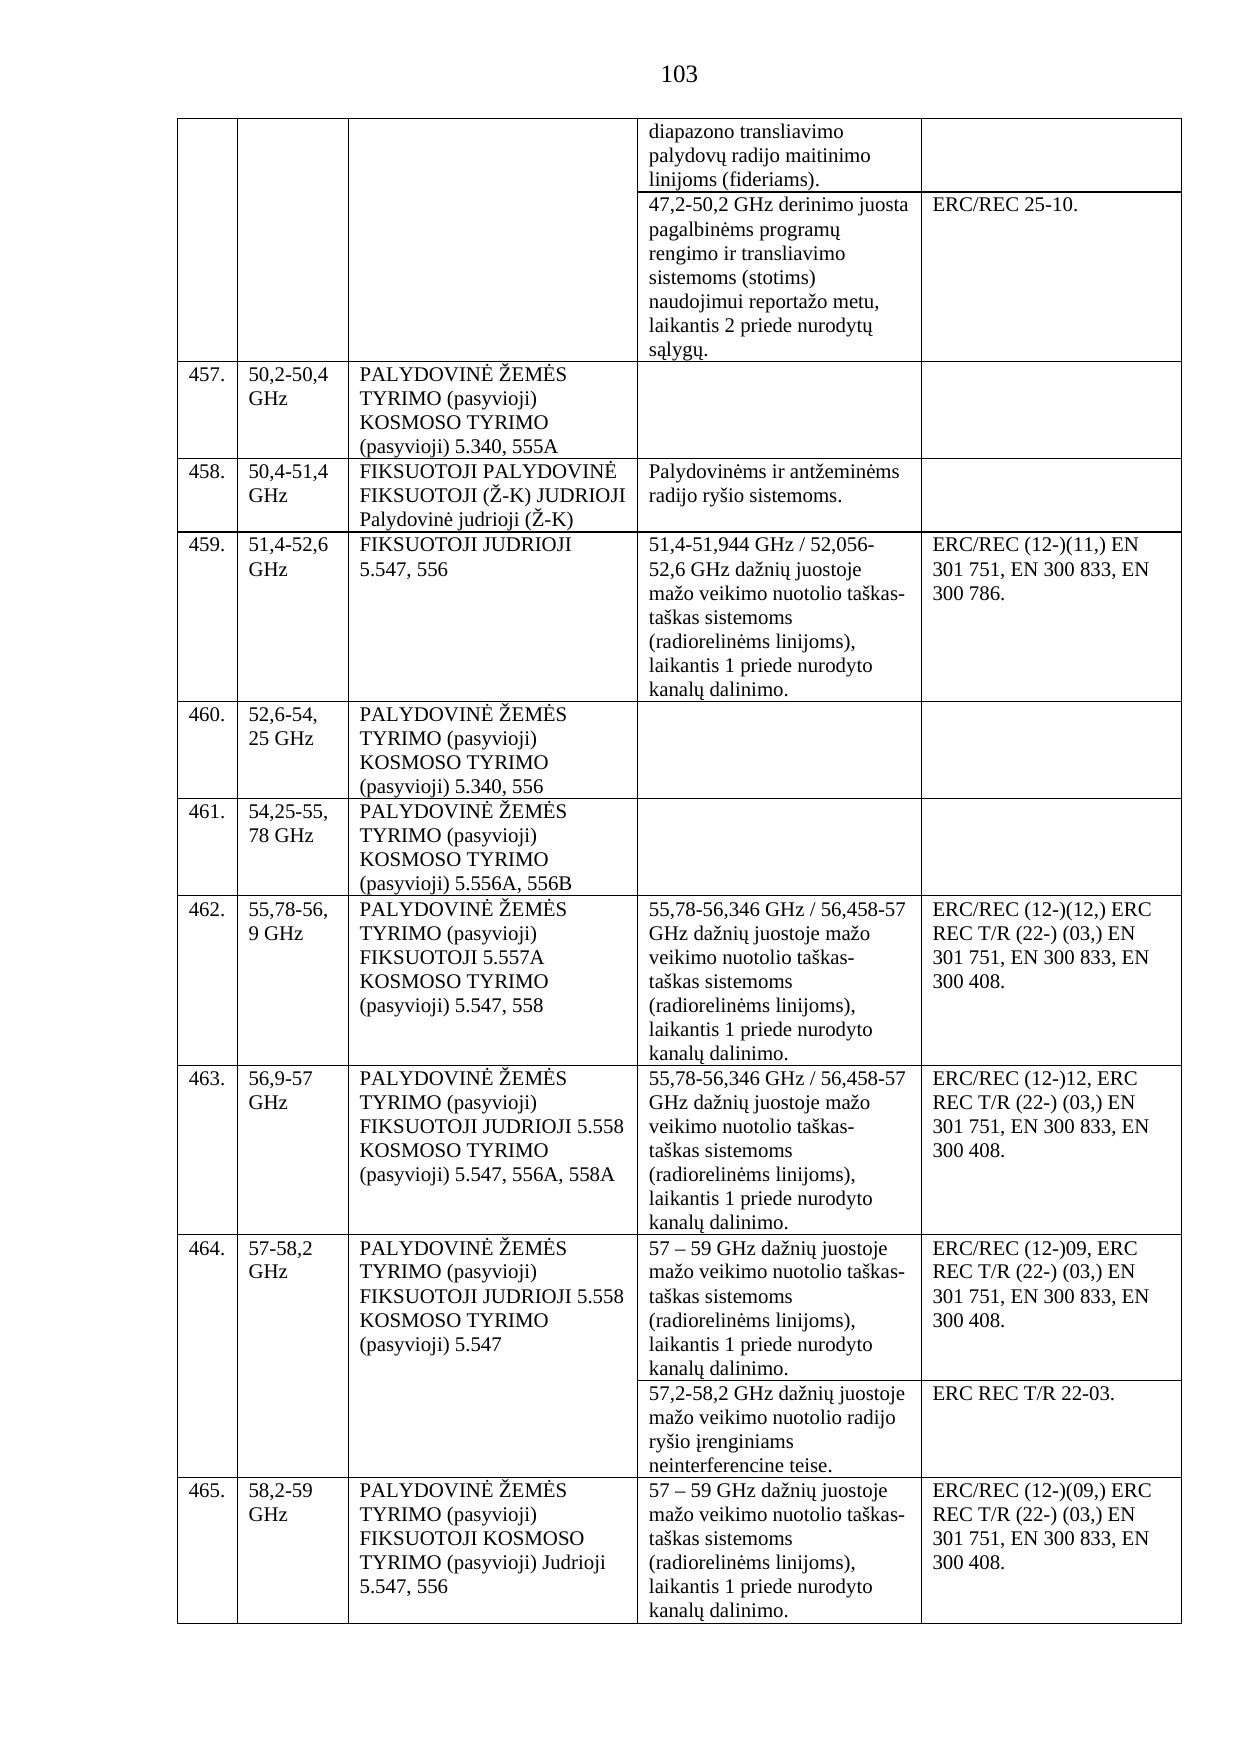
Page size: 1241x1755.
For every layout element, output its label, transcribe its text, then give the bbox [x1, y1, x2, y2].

table_cell [638, 799, 921, 895]
table_cell PALYDOVINĖ ŽEMĖS TYRIMO (pasyvioji) KOSMOSO TYRIMO (pasyvioji) 5.340, 555A [349, 362, 637, 458]
table_cell 461. [178, 799, 237, 895]
table_cell 57,2-58,2 GHz dažnių juostoje mažo veikimo nuotolio radijo ryšio įrenginiams neinterferencine teise. [638, 1381, 921, 1477]
table_cell [238, 119, 348, 361]
table_cell 457. [178, 362, 237, 458]
table_cell PALYDOVINĖ ŽEMĖS TYRIMO (pasyvioji) KOSMOSO TYRIMO (pasyvioji) 5.556A, 556B [349, 799, 637, 895]
table_cell 57 – 59 GHz dažnių juostoje mažo veikimo nuotolio taškas- taškas sistemoms (radiorelinėms linijoms), laikantis 1 priede nurodyto kanalų dalinimo. [638, 1235, 921, 1380]
table_cell ERC/REC (12-)(11,) EN 301 751, EN 300 833, EN 300 786. [922, 533, 1181, 701]
table_cell [922, 459, 1181, 531]
table_cell PALYDOVINĖ ŽEMĖS TYRIMO (pasyvioji) FIKSUOTOJI 5.557A KOSMOSO TYRIMO (pasyvioji) 5.547, 558 [349, 896, 637, 1065]
table_cell [922, 119, 1181, 191]
table_cell 465. [178, 1478, 237, 1622]
table_cell diapazono transliavimo palydovų radijo maitinimo linijoms (fideriams). [638, 119, 921, 191]
table_cell PALYDOVINĖ ŽEMĖS TYRIMO (pasyvioji) FIKSUOTOJI JUDRIOJI 5.558 KOSMOSO TYRIMO (pasyvioji) 5.547, 556A, 558A [349, 1066, 637, 1234]
table_cell [638, 702, 921, 798]
table_cell 56,9-57 GHz [238, 1066, 348, 1234]
table_cell 51,4-52,6 GHz [238, 533, 348, 701]
table_cell [349, 119, 637, 361]
table_cell 50,2-50,4 GHz [238, 362, 348, 458]
table_cell 57 – 59 GHz dažnių juostoje mažo veikimo nuotolio taškas- taškas sistemoms (radiorelinėms linijoms), laikantis 1 priede nurodyto kanalų dalinimo. [638, 1478, 921, 1622]
table_cell FIKSUOTOJI JUDRIOJI 5.547, 556 [349, 533, 637, 701]
table_cell 57-58,2 GHz [238, 1235, 348, 1477]
table_cell 54,25-55, 78 GHz [238, 799, 348, 895]
table_cell ERC/REC (12-)12, ERC REC T/R (22-) (03,) EN 301 751, EN 300 833, EN 300 408. [922, 1066, 1181, 1234]
table_cell 50,4-51,4 GHz [238, 459, 348, 531]
table_cell PALYDOVINĖ ŽEMĖS TYRIMO (pasyvioji) KOSMOSO TYRIMO (pasyvioji) 5.340, 556 [349, 702, 637, 798]
table_cell FIKSUOTOJI PALYDOVINĖ FIKSUOTOJI (Ž-K) JUDRIOJI Palydovinė judrioji (Ž-K) [349, 459, 637, 531]
table_cell 462. [178, 896, 237, 1065]
table_cell PALYDOVINĖ ŽEMĖS TYRIMO (pasyvioji) FIKSUOTOJI KOSMOSO TYRIMO (pasyvioji) Judrioji 5.547, 556 [349, 1478, 637, 1622]
table_cell [922, 362, 1181, 458]
table_cell 55,78-56,346 GHz / 56,458-57 GHz dažnių juostoje mažo veikimo nuotolio taškas- taškas sistemoms (radiorelinėms linijoms), laikantis 1 priede nurodyto kanalų dalinimo. [638, 1066, 921, 1234]
table_cell 52,6-54, 25 GHz [238, 702, 348, 798]
table_cell 464. [178, 1235, 237, 1477]
table_cell 458. [178, 459, 237, 531]
table_cell PALYDOVINĖ ŽEMĖS TYRIMO (pasyvioji) FIKSUOTOJI JUDRIOJI 5.558 KOSMOSO TYRIMO (pasyvioji) 5.547 [349, 1235, 637, 1477]
table_cell 58,2-59 GHz [238, 1478, 348, 1622]
table_cell 55,78-56,346 GHz / 56,458-57 GHz dažnių juostoje mažo veikimo nuotolio taškas- taškas sistemoms (radiorelinėms linijoms), laikantis 1 priede nurodyto kanalų dalinimo. [638, 896, 921, 1065]
table_cell ERC/REC 25-10. [922, 193, 1181, 361]
table_cell ERC REC T/R 22-03. [922, 1381, 1181, 1477]
table_cell ERC/REC (12-)(09,) ERC REC T/R (22-) (03,) EN 301 751, EN 300 833, EN 300 408. [922, 1478, 1181, 1622]
table_cell 463. [178, 1066, 237, 1234]
table_cell ERC/REC (12-)(12,) ERC REC T/R (22-) (03,) EN 301 751, EN 300 833, EN 300 408. [922, 896, 1181, 1065]
table_cell [638, 362, 921, 458]
table_cell 51,4-51,944 GHz / 52,056-52,6 GHz dažnių juostoje mažo veikimo nuotolio taškas-taškas sistemoms (radiorelinėms linijoms), laikantis 1 priede nurodyto kanalų dalinimo. [638, 533, 921, 701]
table_cell [922, 702, 1181, 798]
table_cell [922, 799, 1181, 895]
table_cell 459. [178, 533, 237, 701]
table_cell 55,78-56, 9 GHz [238, 896, 348, 1065]
table_cell [178, 119, 237, 361]
table_cell ERC/REC (12-)09, ERC REC T/R (22-) (03,) EN 301 751, EN 300 833, EN 300 408. [922, 1235, 1181, 1380]
table_cell Palydovinėms ir antžeminėms radijo ryšio sistemoms. [638, 459, 921, 531]
table_cell 460. [178, 702, 237, 798]
table_cell 47,2-50,2 GHz derinimo juosta pagalbinėms programų rengimo ir transliavimo sistemoms (stotims) naudojimui reportažo metu, laikantis 2 priede nurodytų sąlygų. [638, 193, 921, 361]
